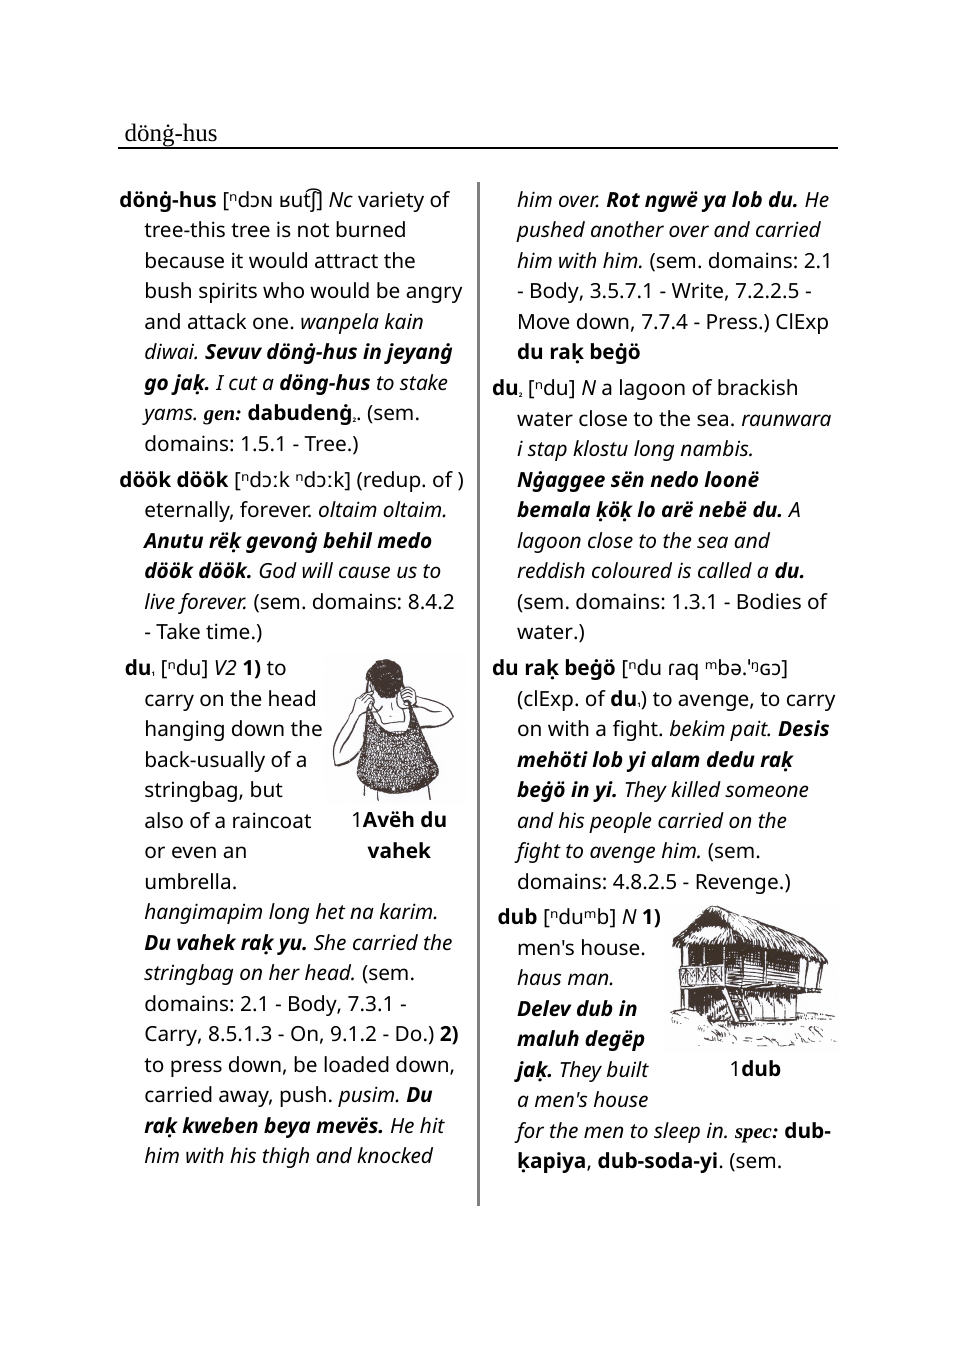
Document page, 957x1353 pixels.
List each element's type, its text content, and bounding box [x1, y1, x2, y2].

text du1 [ⁿdu] V2 1) to carry on the head hanging down the back-usually of a stringbag, but also of a raincoat or even an umbrella. hangimapim long het na karim. Du vahek raḳ yu. She carried the stringbag on her head. (sem. domains: 2.1 - Body, 7.3.1 - Carry, 8.5.1.3 - On, 9.1.2 - Do.) 2) to press down, be loaded down, carried away, push. pusim. Du raḳ kweben beya mevës. He hit him with his thigh and knocked [119, 650, 465, 1174]
text 1dub [673, 1053, 837, 1087]
picture [323, 653, 466, 804]
text dub [ⁿduᵐb] N 1) men's house. haus man. Delev dub in maluh degëp jaḳ. They built a men's house for the men to sleep in. spec: dub-ḳapiya, dub-soda-yi. (sem. [492, 1053, 837, 1179]
picture [663, 902, 839, 1053]
text him over. Rot ngwë ya lob du. He pushed another over and carried him with him. (sem. domains: 2.1 - Body, 3.5.7.1 - Write, 7.2.2.5 - Move down, 7.7.4 - Press.) ClExp du raḳ beġö [492, 183, 837, 370]
text du raḳ beġö [ⁿdu ɾaq ᵐbə.ˈᵑɢɔ] (clExp. of du1) to avenge, to carry on with a fight. bekim pait. Desis mehöti lob yi alam dedu raḳ beġö in yi. They killed someone and his people carried on the fight to avenge him. (sem. domains: 4.8.2.5 - Revenge.) [492, 650, 837, 899]
text dönġ-hus [ⁿdɔɴ ʁut͡ʃ] Nc variety of tree-this tree is not burned because it would attract the bush spirits who would be angry and attack one. wanpela kain diwai. Sevuv dönġ-hus in jeyanġ go jaḳ. I cut a döng-hus to stake yams. gen: dabudenġ2. (sem. domains: 1.5.1 - Tree.) [119, 183, 465, 462]
text 1Avëh du vahek [333, 804, 465, 868]
text du2 [ⁿdu] N a lagoon of brackish water close to the sea. raunwara i stap klostu long nambis. Nġaggee sën nedo loonë bemala ḳöḳ lo arë nebë du. A lagoon close to the sea and reddish coloured is called a du. (sem. domains: 1.3.1 - Bodies of water.) [492, 370, 837, 650]
text döök döök [ⁿdɔːk ⁿdɔːk] (redup. of ) eternally, forever. oltaim oltaim. Anutu rëḳ gevonġ behil medo döök döök. God will cause us to live forever. (sem. domains: 8.4.2 - Take time.) [119, 462, 465, 650]
